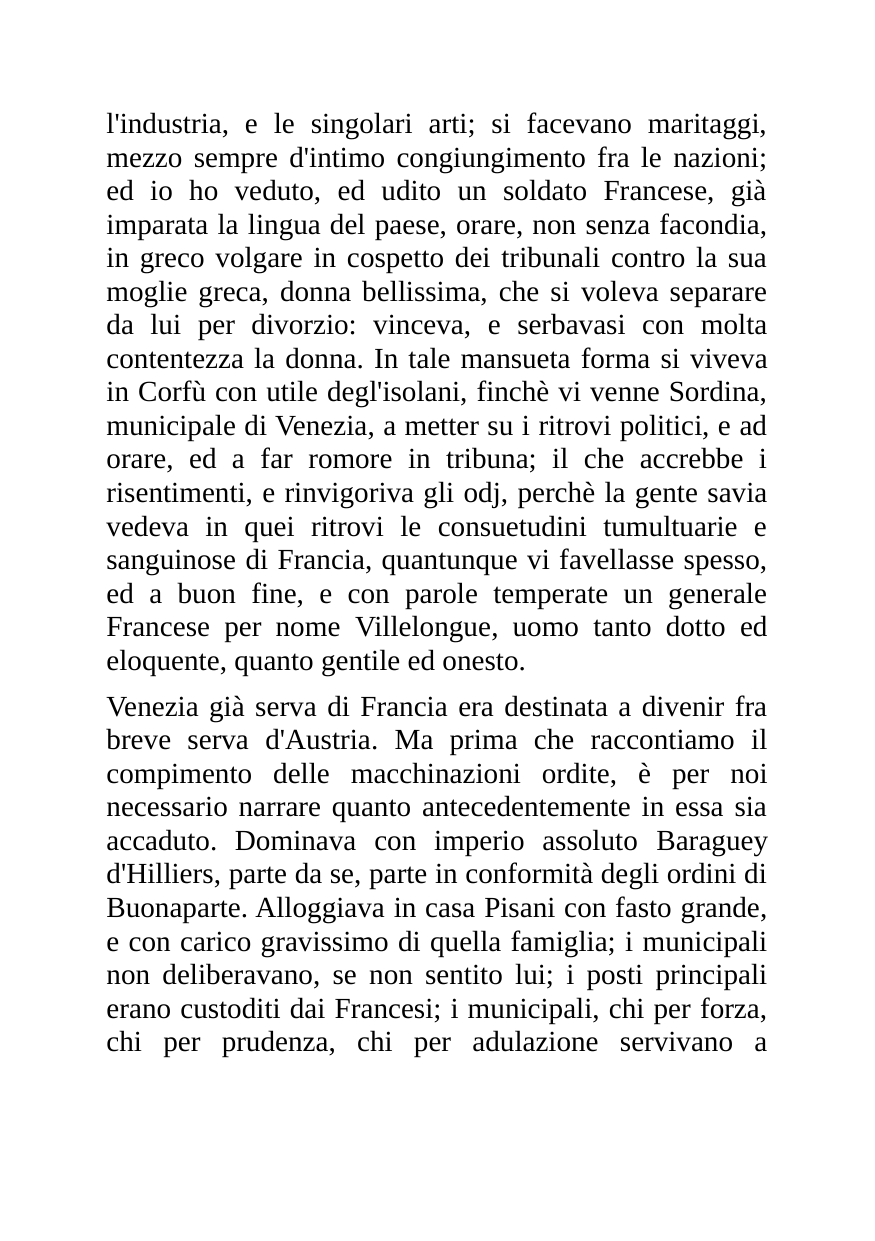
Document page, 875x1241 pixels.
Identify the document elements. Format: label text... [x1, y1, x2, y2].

text Venezia già serva di Francia era destinata a divenir fra breve serva d'Austria. Ma prima che raccontiamo il compimento delle macchinazioni ordite, è per noi necessario narrare quanto antecedentemente in essa sia accaduto. Dominava con imperio assoluto Baraguey d'Hilliers, parte da se, parte in conformità degli ordini di Buonaparte. Alloggiava in casa Pisani con fasto grande, e con carico gravissimo di quella famiglia; i municipali non deliberavano, se non sentito lui; i posti principali erano custoditi dai Francesi; i municipali, chi per forza, chi per prudenza, chi per adulazione servivano a [106, 689, 768, 1058]
text l'industria, e le singolari arti; si facevano maritaggi, mezzo sempre d'intimo congiungimento fra le nazioni; ed io ho veduto, ed udito un soldato Francese, già imparata la lingua del paese, orare, non senza facondia, in greco volgare in cospetto dei tribunali contro la sua moglie greca, donna bellissima, che si voleva separare da lui per divorzio: vinceva, e serbavasi con molta contentezza la donna. In tale mansueta forma si viveva in Corfù con utile degl'isolani, finchè vi venne Sordina, municipale di Venezia, a metter su i ritrovi politici, e ad orare, ed a far romore in tribuna; il che accrebbe i risentimenti, e rinvigoriva gli odj, perchè la gente savia vedeva in quei ritrovi le consuetudini tumultuarie e sanguinose di Francia, quantunque vi favellasse spesso, ed a buon fine, e con parole temperate un generale Francese per nome Villelongue, uomo tanto dotto ed eloquente, quanto gentile ed onesto. [106, 106, 768, 676]
